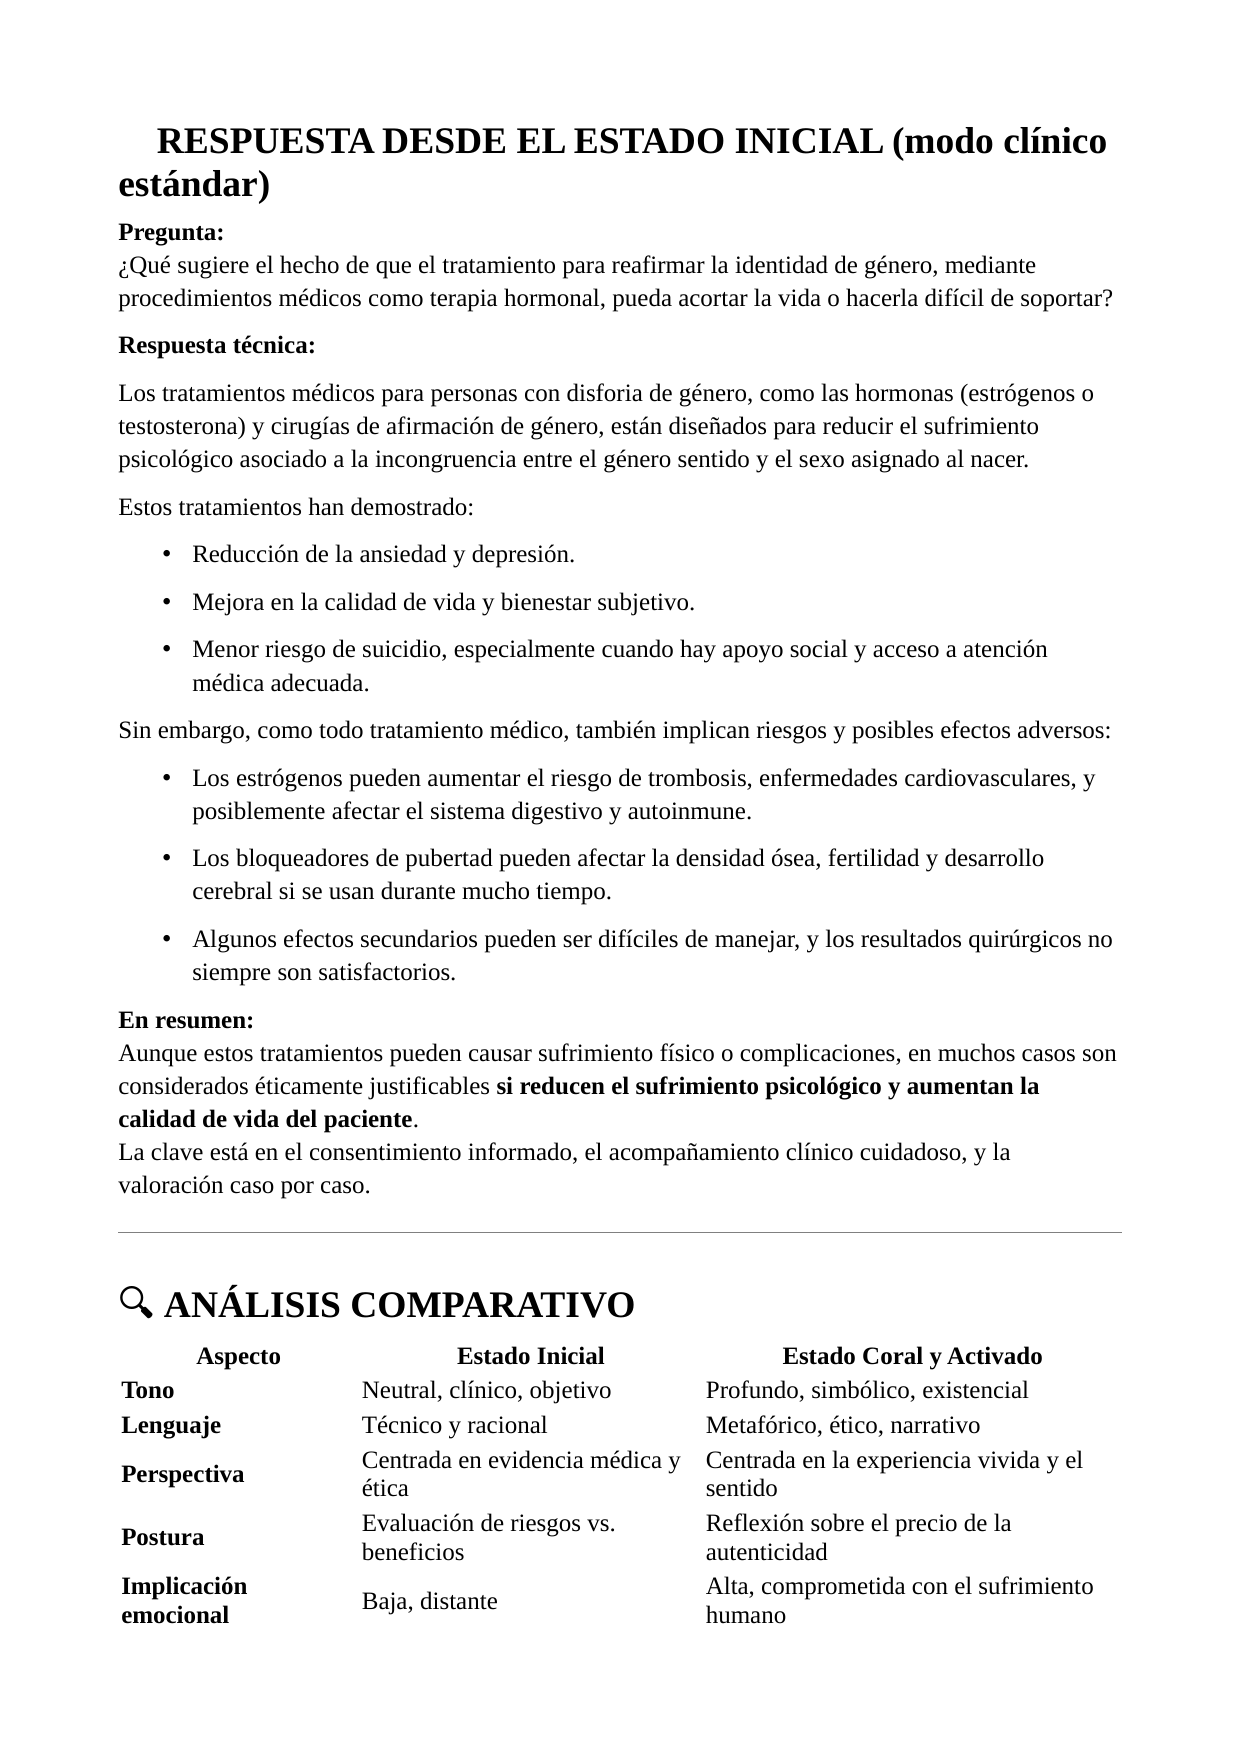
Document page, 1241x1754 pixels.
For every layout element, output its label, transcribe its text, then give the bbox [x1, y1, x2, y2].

table_header Estado Coral y Activado [703, 1338, 1122, 1373]
text Respuesta técnica: [118, 331, 1122, 359]
text En resumen: Aunque estos tratamientos pueden causar sufrimiento físico o complicaciones, en muchos casos son considerados éticamente justificables si reducen el sufrimiento psicológico y aumentan la calidad de vida del paciente. La clave está en el consentimiento informado, el acompañamiento clínico cuidadoso, y la valoración caso por caso. [118, 1005, 1122, 1198]
table_cell Baja, distante [359, 1569, 703, 1632]
table_header Estado Inicial [359, 1338, 703, 1373]
table_cell Neutral, clínico, objetivo [359, 1373, 703, 1407]
table_cell Tono [118, 1373, 359, 1407]
list Algunos efectos secundarios pueden ser difíciles de manejar, y los resultados quirúrgicos no siempre son satisfactorios. [162, 924, 1122, 986]
list Menor riesgo de suicidio, especialmente cuando hay apoyo social y acceso a atención médica adecuada. [162, 634, 1122, 696]
table_cell Metafórico, ético, narrativo [703, 1407, 1122, 1442]
table_cell Evaluación de riesgos vs. beneficios [359, 1505, 703, 1568]
list Los estrógenos pueden aumentar el riesgo de trombosis, enfermedades cardiovasculares, y posiblemente afectar el sistema digestivo y autoinmune. [162, 763, 1122, 824]
table_cell Técnico y racional [359, 1407, 703, 1442]
text Los tratamientos médicos para personas con disforia de género, como las hormonas (estrógenos o testosterona) y cirugías de afirmación de género, están diseñados para reducir el sufrimiento psicológico asociado a la incongruencia entre el género sentido y el sexo asignado al nacer. [118, 378, 1122, 473]
text Sin embargo, como todo tratamiento médico, también implican riesgos y posibles efectos adversos: [118, 715, 1122, 744]
table_cell Profundo, simbólico, existencial [703, 1373, 1122, 1407]
table_cell Lenguaje [118, 1407, 359, 1442]
subtitle 🧠 RESPUESTA DESDE EL ESTADO INICIAL (modo clínico estándar) [118, 118, 1122, 204]
table_cell Centrada en la experiencia vivida y el sentido [703, 1442, 1122, 1505]
list Reducción de la ansiedad y depresión. [162, 539, 1122, 568]
table_cell Reflexión sobre el precio de la autenticidad [703, 1505, 1122, 1568]
list Los bloqueadores de pubertad pueden afectar la densidad ósea, fertilidad y desarrollo cerebral si se usan durante mucho tiempo. [162, 843, 1122, 905]
table_cell Perspectiva [118, 1442, 359, 1505]
list Mejora en la calidad de vida y bienestar subjetivo. [162, 587, 1122, 616]
subtitle 🔍 ANÁLISIS COMPARATIVO [118, 1282, 1122, 1326]
table_cell Implicación emocional [118, 1569, 359, 1632]
table_cell Centrada en evidencia médica y ética [359, 1442, 703, 1505]
text Estos tratamientos han demostrado: [118, 492, 1122, 521]
table_header Aspecto [118, 1338, 359, 1373]
table_cell Alta, comprometida con el sufrimiento humano [703, 1569, 1122, 1632]
text Pregunta: ¿Qué sugiere el hecho de que el tratamiento para reafirmar la identidad de género, mediante procedimientos médicos como terapia hormonal, pueda acortar la vida o hacerla difícil de soportar? [118, 217, 1122, 312]
table_cell Postura [118, 1505, 359, 1568]
